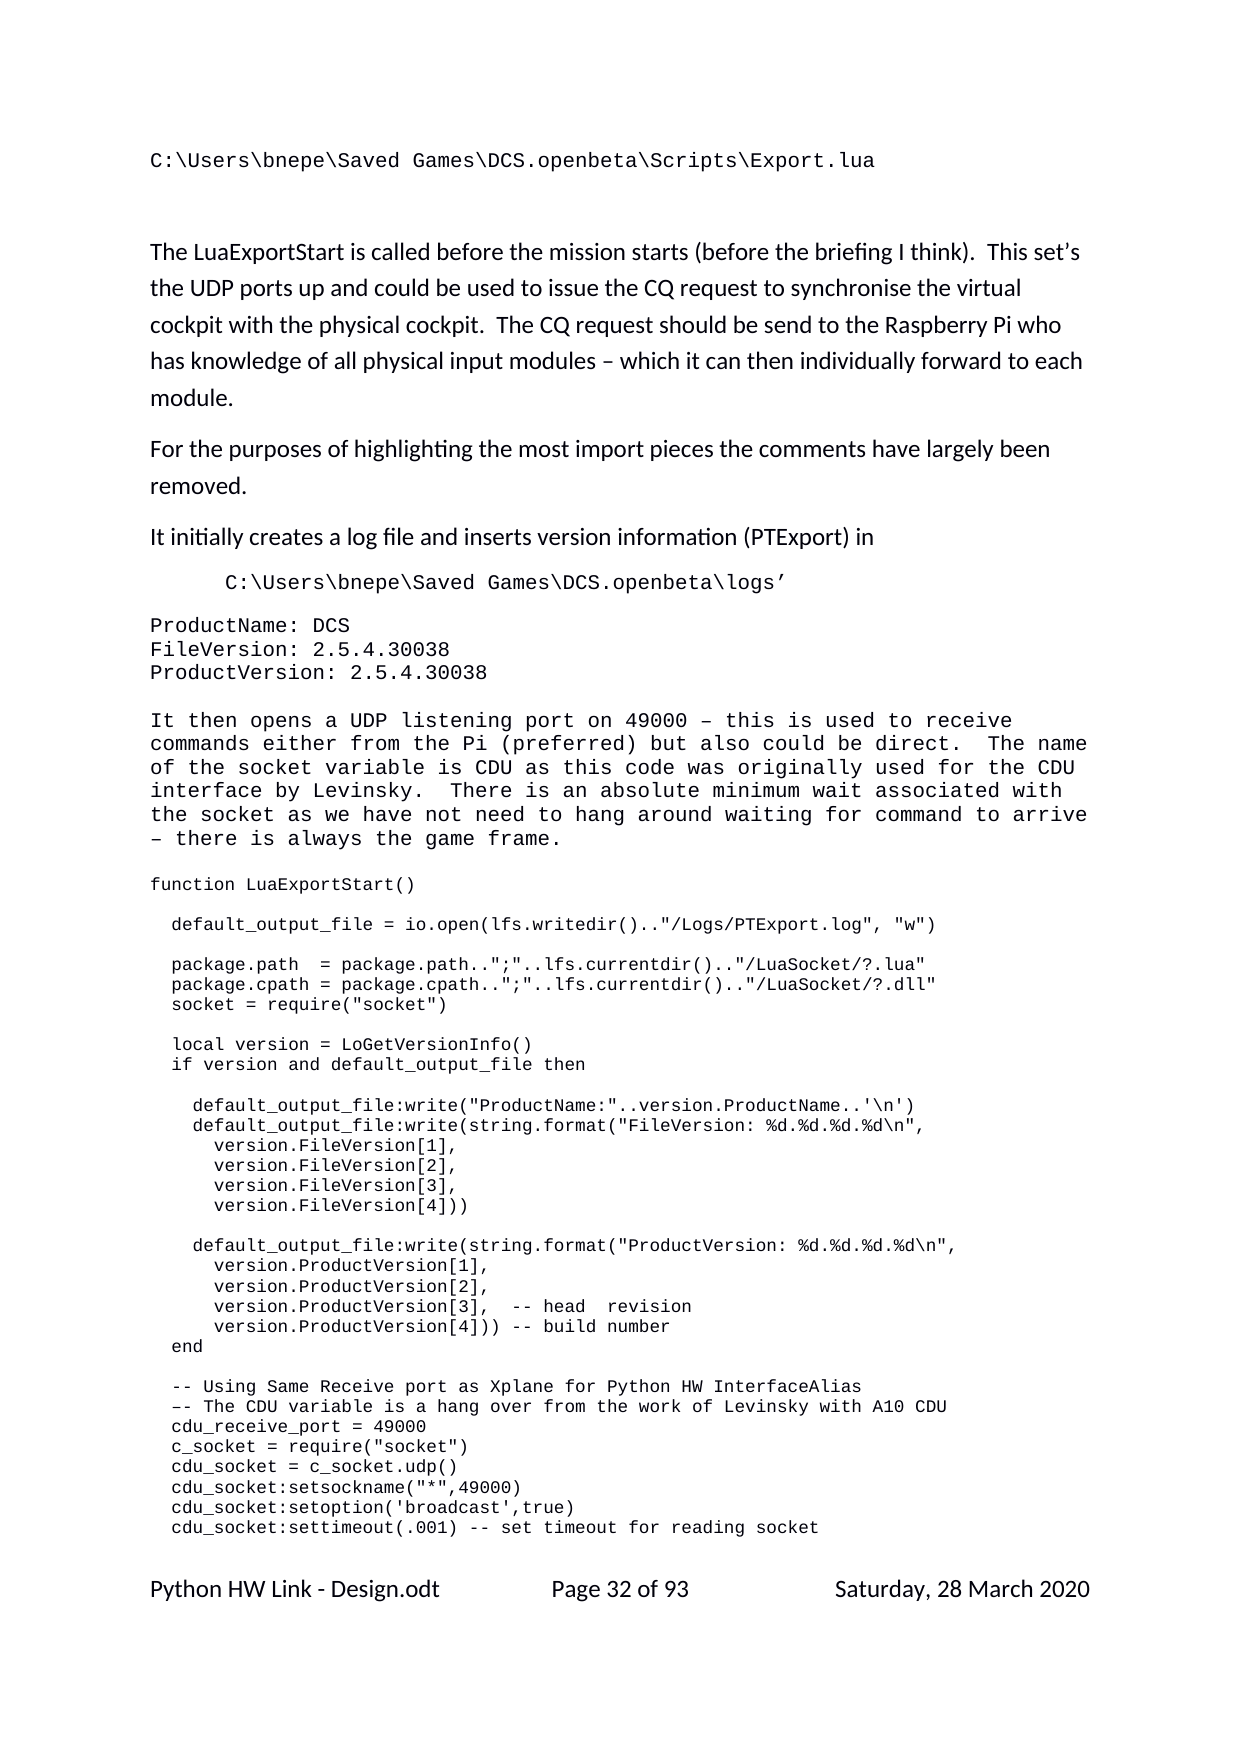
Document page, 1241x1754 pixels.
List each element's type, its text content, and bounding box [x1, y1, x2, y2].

text ProductName: DCS [150, 615, 1090, 639]
text version.ProductVersion[3], -- head revision [150, 1297, 1090, 1317]
text ProductVersion: 2.5.4.30038 [150, 662, 1090, 686]
text default_output_file:write("ProductName:"..version.ProductName..'\n') [150, 1096, 1090, 1116]
text default_output_file = io.open(lfs.writedir().."/Logs/PTExport.log", "w") [150, 915, 1090, 935]
text version.ProductVersion[2], [150, 1277, 1090, 1297]
text version.ProductVersion[1], [150, 1257, 1090, 1277]
text version.FileVersion[1], [150, 1136, 1090, 1157]
text cdu_socket = c_socket.udp() [150, 1458, 1090, 1478]
text if version and default_output_file then [150, 1056, 1090, 1076]
text C:\Users\bnepe\Saved Games\DCS.openbeta\Scripts\Export.lua [150, 150, 1090, 174]
text cdu_socket:setoption('broadcast',true) [150, 1498, 1090, 1518]
text -- Using Same Receive port as Xplane for Python HW InterfaceAlias [150, 1378, 1090, 1398]
text –- The CDU variable is a hang over from the work of Levinsky with A10 CDU [150, 1398, 1090, 1418]
text version.FileVersion[2], [150, 1157, 1090, 1177]
text It then opens a UDP listening port on 49000 – this is used to receive commands either from the Pi (preferred) but also could be direct. The name of the socket variable is CDU as this code was originally used for the CDU interface by Levinsky. There is an absolute minimum wait associated with the socket as we have not need to hang around waiting for command to arrive – there is always the game frame. [150, 709, 1090, 851]
text c_socket = require("socket") [150, 1438, 1090, 1458]
text local version = LoGetVersionInfo() [150, 1036, 1090, 1056]
text cdu_socket:settimeout(.001) -- set timeout for reading socket [150, 1518, 1090, 1538]
text default_output_file:write(string.format("FileVersion: %d.%d.%d.%d\n", [150, 1116, 1090, 1136]
text FileVersion: 2.5.4.30038 [150, 639, 1090, 662]
text version.ProductVersion[4])) -- build number [150, 1317, 1090, 1337]
text cdu_socket:setsockname("*",49000) [150, 1478, 1090, 1498]
text version.FileVersion[3], [150, 1177, 1090, 1197]
text function LuaExportStart() [150, 875, 1090, 895]
text C:\Users\bnepe\Saved Games\DCS.openbeta\logs’ [150, 572, 1090, 596]
text socket = require("socket") [150, 996, 1090, 1016]
text The LuaExportStart is called before the mission starts (before the briefing I think). This set’s the UDP ports up and could be used to issue the CQ request to synchronise the virtual cockpit with the physical cockpit. The CQ request should be send to the Raspberry Pi who has knowledge of all physical input modules – which it can then individually forward to each module. [150, 236, 1090, 413]
text default_output_file:write(string.format("ProductVersion: %d.%d.%d.%d\n", [150, 1237, 1090, 1257]
text end [150, 1337, 1090, 1358]
text version.FileVersion[4])) [150, 1197, 1090, 1217]
text cdu_receive_port = 49000 [150, 1418, 1090, 1438]
text For the purposes of highlighting the most import pieces the comments have largely been removed. [150, 433, 1090, 500]
text package.path = package.path..";"..lfs.currentdir().."/LuaSocket/?.lua" [150, 956, 1090, 976]
text It initially creates a log file and inserts version information (PTExport) in [150, 521, 1090, 551]
text package.cpath = package.cpath..";"..lfs.currentdir().."/LuaSocket/?.dll" [150, 976, 1090, 996]
